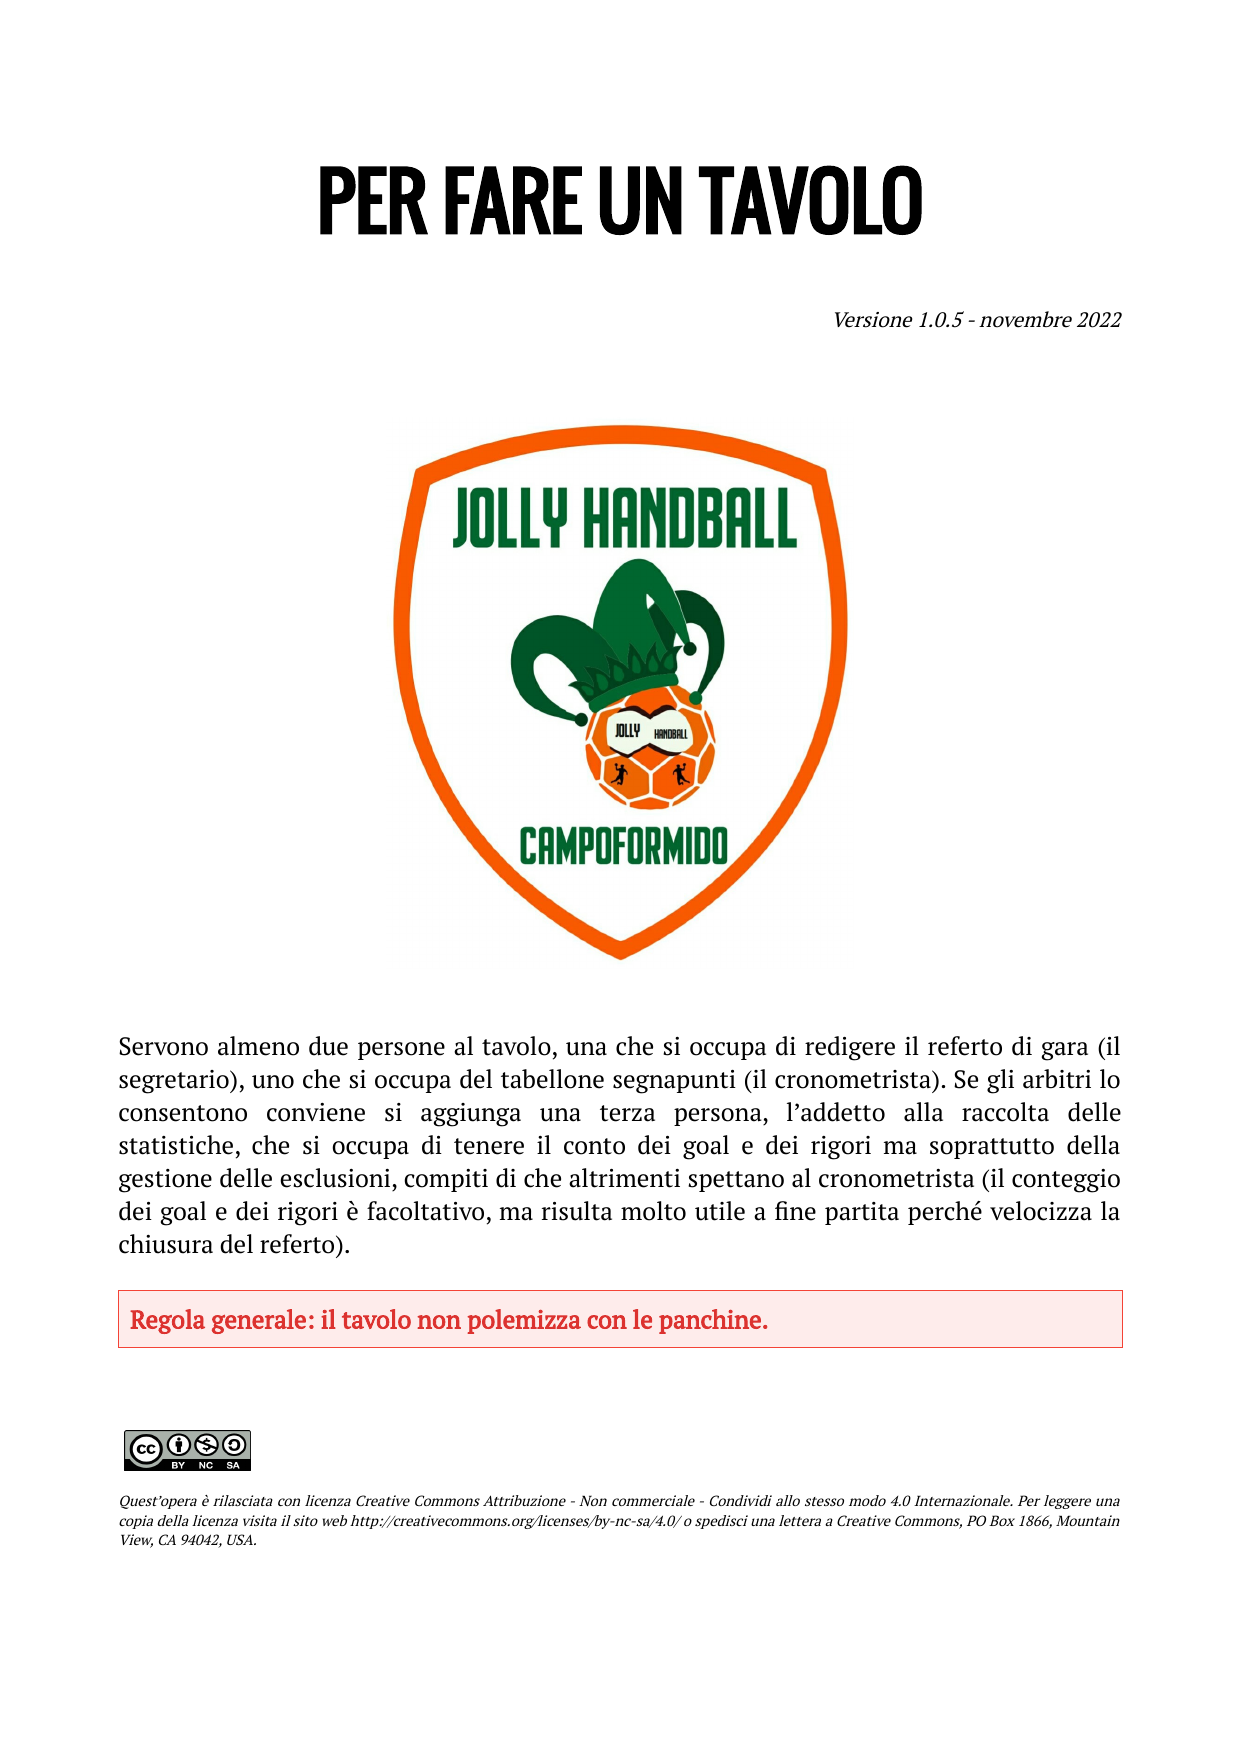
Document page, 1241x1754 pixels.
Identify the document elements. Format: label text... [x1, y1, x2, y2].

text Quest’opera è rilasciata con licenza Creative Commons Attribuzione - Non commerciale - Condividi allo stesso modo 4.0 Internazionale. Per leggere una copia della licenza visita il sito web http://creativecommons.org/licenses/by-nc-sa/4.0/ o spedisci una lettera a Creative Commons, PO Box 1866, Mountain View, CA 94042, USA. [118, 1423, 1122, 1550]
text Versione 1.0.5 - novembre 2022 [118, 306, 1122, 333]
text Servono almeno due persone al tavolo, una che si occupa di redigere il referto di gara (il segretario), uno che si occupa del tabellone segnapunti (il cronometrista). Se gli arbitri lo consentono conviene si aggiunga una terza persona, l’addetto alla raccolta delle statistiche, che si occupa di tenere il conto dei goal e dei rigori ma soprattutto della gestione delle esclusioni, compiti di che altrimenti spettano al cronometrista (il conteggio dei goal e dei rigori è facoltativo, ma risulta molto utile a fine partita perché velocizza la chiusura del referto). [118, 1029, 1122, 1261]
picture [386, 417, 854, 969]
title Per fare un tavolo [118, 144, 1122, 255]
text Regola generale: il tavolo non polemizza con le panchine. [119, 1291, 1122, 1347]
picture [124, 1430, 251, 1471]
